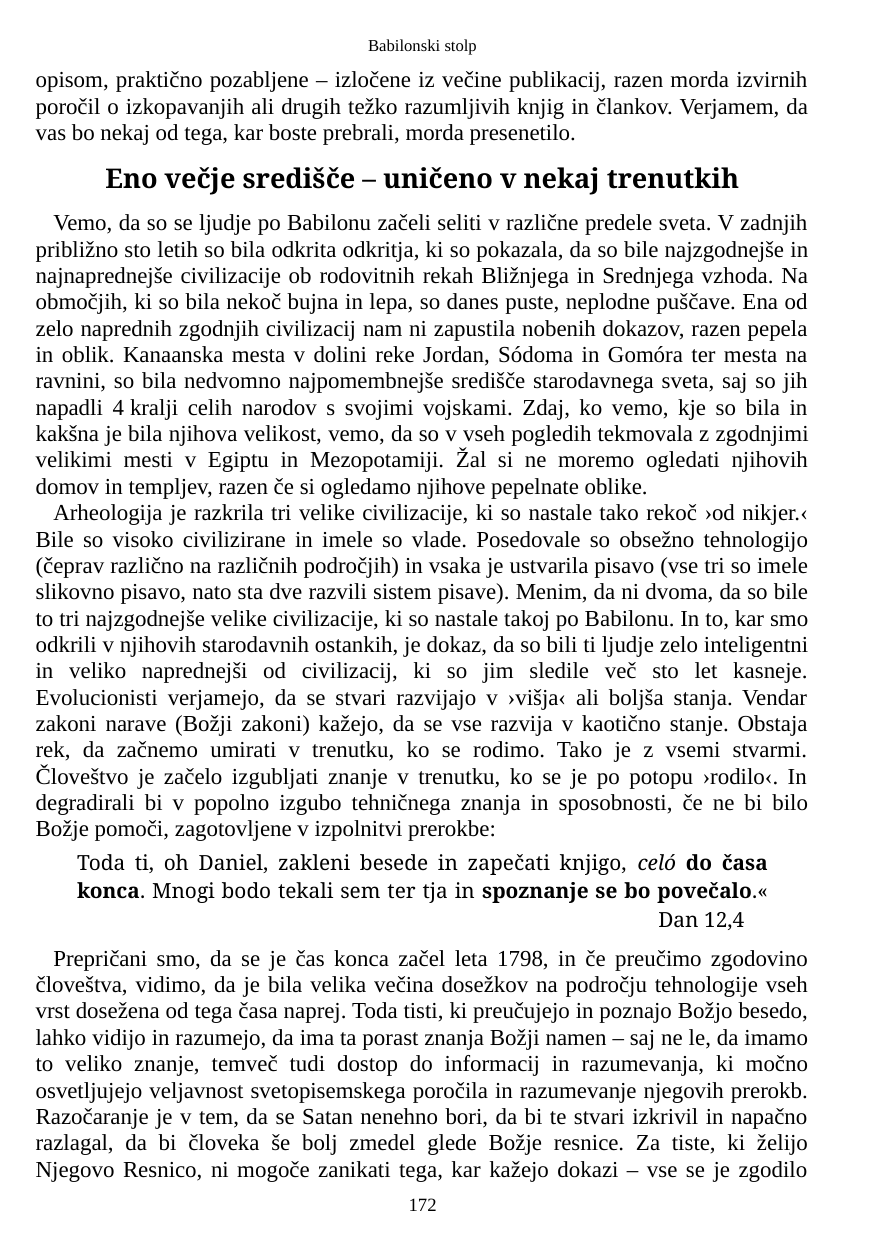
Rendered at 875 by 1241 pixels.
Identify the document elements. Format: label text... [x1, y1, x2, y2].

text Toda ti, oh Daniel, zakleni besede in zapečati knjigo, celó do časa konca. Mnogi bodo tekali sem ter tja in spoznanje se bo povečalo.« Dan 12,4 [77, 848, 768, 933]
text opisom, praktično pozabljene – izločene iz večine publikacij, razen morda izvirnih poročil o izkopavanjih ali drugih težko razumljivih knjig in člankov. Verjamem, da vas bo nekaj od tega, kar boste prebrali, morda presenetilo. [35, 66, 809, 145]
text Prepričani smo, da se je čas konca začel leta 1798, in če preučimo zgodovino človeštva, vidimo, da je bila velika večina dosežkov na področju tehnologije vseh vrst dosežena od tega časa naprej. Toda tisti, ki preučujejo in poznajo Božjo besedo, lahko vidijo in razumejo, da ima ta porast znanja Božji namen – saj ne le, da imamo to veliko znanje, temveč tudi dostop do informacij in razumevanja, ki močno osvetljujejo veljavnost svetopisemskega poročila in razumevanje njegovih prerokb. Razočaranje je v tem, da se Satan nenehno bori, da bi te stvari izkrivil in napačno razlagal, da bi človeka še bolj zmedel glede Božje resnice. Za tiste, ki želijo Njegovo Resnico, ni mogoče zanikati tega, kar kažejo dokazi – vse se je zgodilo [35, 945, 809, 1182]
text Arheologija je razkrila tri velike civilizacije, ki so nastale tako rekoč ›od nikjer.‹ Bile so visoko civilizirane in imele so vlade. Posedovale so obsežno tehnologijo (čeprav različno na različnih področjih) in vsaka je ustvarila pisavo (vse tri so imele slikovno pisavo, nato sta dve razvili sistem pisave). Menim, da ni dvoma, da so bile to tri najzgodnejše velike civilizacije, ki so nastale takoj po Babilonu. In to, kar smo odkrili v njihovih starodavnih ostankih, je dokaz, da so bili ti ljudje zelo inteligentni in veliko naprednejši od civilizacij, ki so jim sledile več sto let kasneje. Evolucionisti verjamejo, da se stvari razvijajo v ›višja‹ ali boljša stanja. Vendar zakoni narave (Božji zakoni) kažejo, da se vse razvija v kaotično stanje. Obstaja rek, da začnemo umirati v trenutku, ko se rodimo. Tako je z vsemi stvarmi. Človeštvo je začelo izgubljati znanje v trenutku, ko se je po potopu ›rodilo‹. In degradirali bi v popolno izgubo tehničnega znanja in sposobnosti, če ne bi bilo Božje pomoči, zagotovljene v izpolnitvi prerokbe: [35, 499, 809, 842]
subtitle Eno večje središče – uničeno v nekaj trenutkih [35, 160, 809, 197]
text Vemo, da so se ljudje po Babilonu začeli seliti v različne predele sveta. V zadnjih približno sto letih so bila odkrita odkritja, ki so pokazala, da so bile najzgodnejše in najnaprednejše civilizacije ob rodovitnih rekah Bližnjega in Srednjega vzhoda. Na območjih, ki so bila nekoč bujna in lepa, so danes puste, neplodne puščave. Ena od zelo naprednih zgodnjih civilizacij nam ni zapustila nobenih dokazov, razen pepela in oblik. Kanaanska mesta v dolini reke Jordan, Sódoma in Gomóra ter mesta na ravnini, so bila nedvomno najpomembnejše središče starodavnega sveta, saj so jih napadli 4 kralji celih narodov s svojimi vojskami. Zdaj, ko vemo, kje so bila in kakšna je bila njihova velikost, vemo, da so v vseh pogledih tekmovala z zgodnjimi velikimi mesti v Egiptu in Mezopotamiji. Žal si ne moremo ogledati njihovih domov in templjev, razen če si ogledamo njihove pepelnate oblike. [35, 209, 809, 499]
